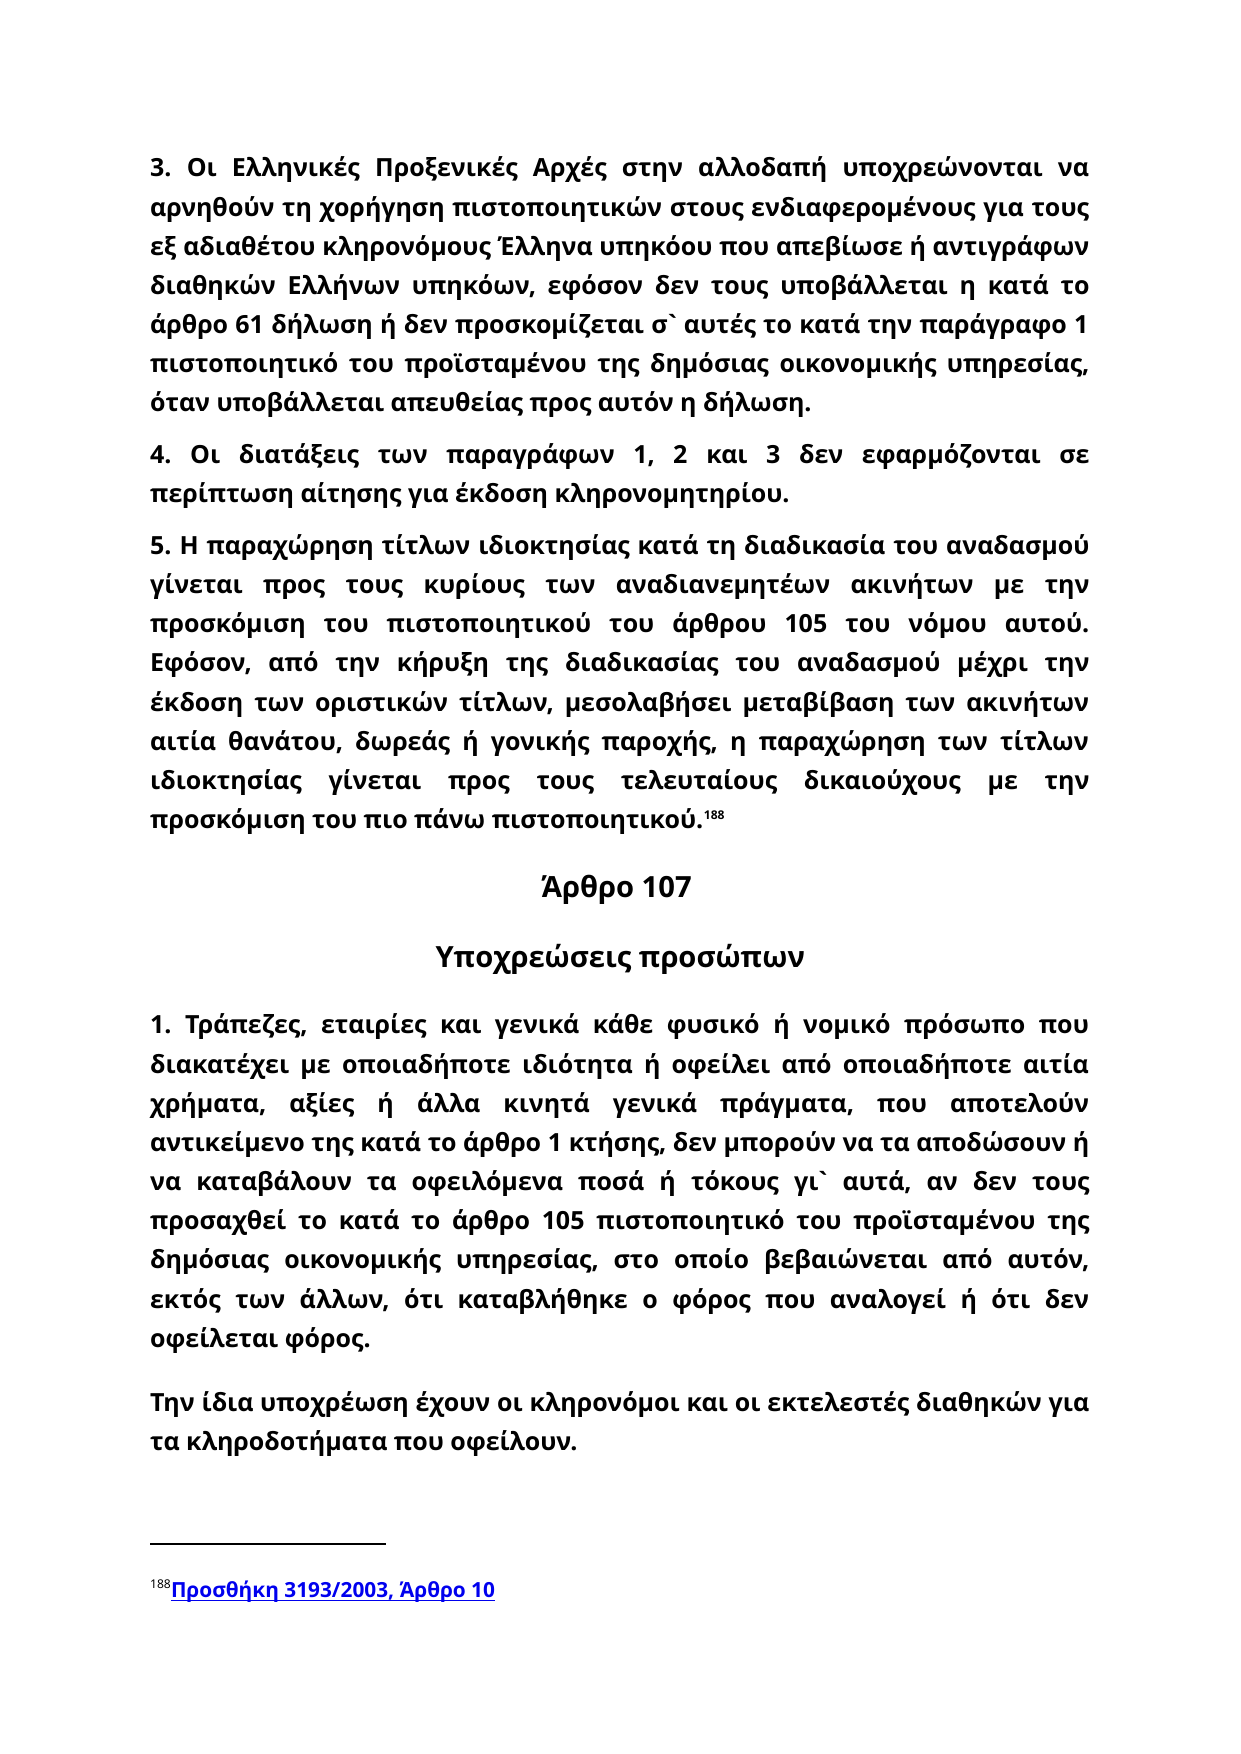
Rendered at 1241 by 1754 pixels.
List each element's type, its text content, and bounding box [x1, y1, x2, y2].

subtitle Υποχρεώσεις προσώπων [150, 936, 1090, 976]
text 4. Οι διατάξεις των παραγράφων 1, 2 και 3 δεν εφαρμόζονται σε περίπτωση αίτησης για έκδοση κληρονομητηρίου. [150, 437, 1090, 510]
text 1. Τράπεζες, εταιρίες και γενικά κάθε φυσικό ή νομικό πρόσωπο που διακατέχει με οποιαδήποτε ιδιότητα ή οφείλει από οποιαδήποτε αιτία χρήματα, αξίες ή άλλα κινητά γενικά πράγματα, που αποτελούν αντικείμενο της κατά το άρθρο 1 κτήσης, δεν μπορούν να τα αποδώσουν ή να καταβάλουν τα οφειλόμενα ποσά ή τόκους γι` αυτά, αν δεν τους προσαχθεί το κατά το άρθρο 105 πιστοποιητικό του προϊσταμένου της δημόσιας οικονομικής υπηρεσίας, στο οποίο βεβαιώνεται από αυτόν, εκτός των άλλων, ότι καταβλήθηκε ο φόρος που αναλογεί ή ότι δεν οφείλεται φόρος. [150, 1007, 1090, 1354]
text Την ίδια υποχρέωση έχουν οι κληρονόμοι και οι εκτελεστές διαθηκών για τα κληροδοτήματα που οφείλουν. [150, 1384, 1090, 1458]
text 5. Η παραχώρηση τίτλων ιδιοκτησίας κατά τη διαδικασία του αναδασμού γίνεται προς τους κυρίους των αναδιανεμητέων ακινήτων με την προσκόμιση του πιστοποιητικού του άρθρου 105 του νόμου αυτού. Εφόσον, από την κήρυξη της διαδικασίας του αναδασμού μέχρι την έκδοση των οριστικών τίτλων, μεσολαβήσει μεταβίβαση των ακινήτων αιτία θανάτου, δωρεάς ή γονικής παροχής, η παραχώρηση των τίτλων ιδιοκτησίας γίνεται προς τους τελευταίους δικαιούχους με την προσκόμιση του πιο πάνω πιστοποιητικού. [150, 527, 1090, 836]
text Προσθήκη 3193/2003, Άρθρο 10 [150, 1576, 1090, 1604]
text 3. Οι Ελληνικές Προξενικές Αρχές στην αλλοδαπή υποχρεώνονται να αρνηθούν τη χορήγηση πιστοποιητικών στους ενδιαφερομένους για τους εξ αδιαθέτου κληρονόμους Έλληνα υπηκόου που απεβίωσε ή αντιγράφων διαθηκών Ελλήνων υπηκόων, εφόσον δεν τους υποβάλλεται η κατά το άρθρο 61 δήλωση ή δεν προσκομίζεται σ` αυτές το κατά την παράγραφο 1 πιστοποιητικό του προϊσταμένου της δημόσιας οικονομικής υπηρεσίας, όταν υποβάλλεται απευθείας προς αυτόν η δήλωση. [150, 150, 1090, 419]
subtitle Άρθρο 107 [150, 866, 1090, 906]
